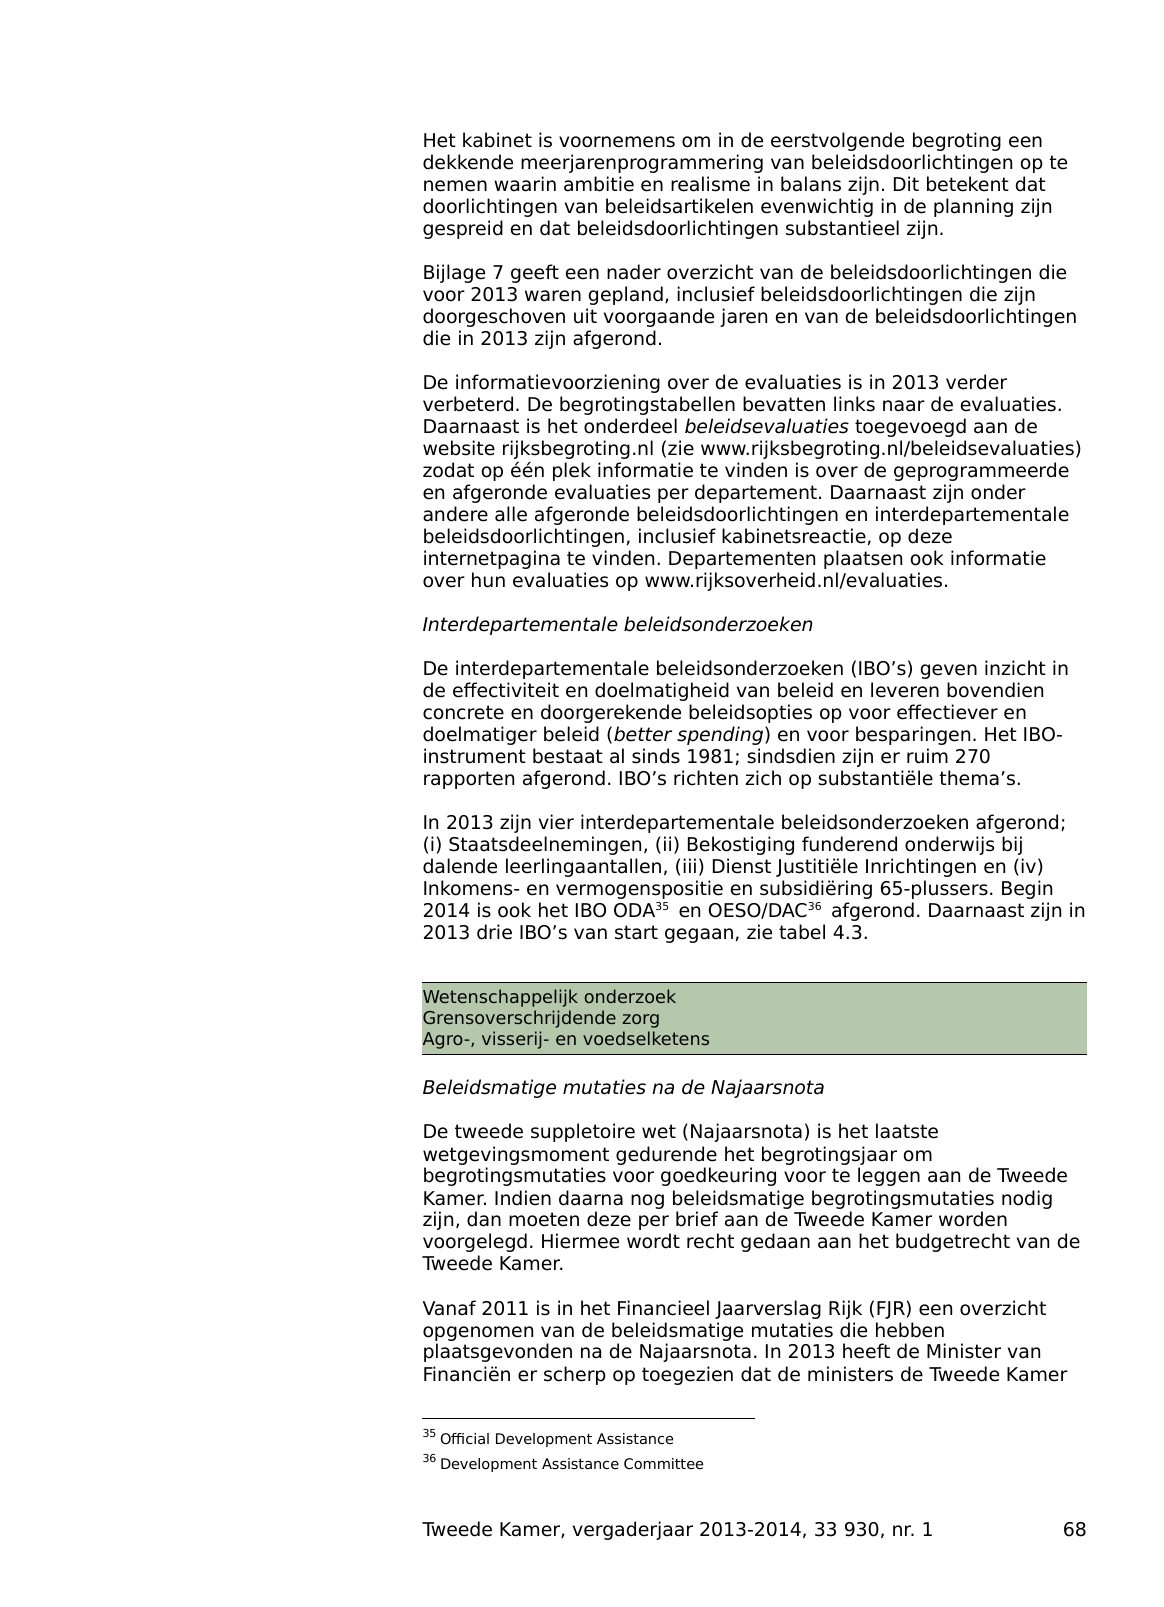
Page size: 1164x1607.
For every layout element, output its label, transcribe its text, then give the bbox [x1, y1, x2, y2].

text De informatievoorziening over de evaluaties is in 2013 verder verbeterd. De begrotingstabellen bevatten links naar de evaluaties. Daarnaast is het onderdeel beleidsevaluaties toegevoegd aan de website rijksbegroting.nl (zie www.rijksbegroting.nl/beleidsevaluaties) zodat op één plek informatie te vinden is over de geprogrammeerde en afgeronde evaluaties per departement. Daarnaast zijn onder andere alle afgeronde beleidsdoorlichtingen en interdepartementale beleidsdoorlichtingen, inclusief kabinetsreactie, op deze internetpagina te vinden. Departementen plaatsen ook informatie over hun evaluaties op www.rijksoverheid.nl/evaluaties. [422, 372, 1087, 592]
text In 2013 zijn vier interdepartementale beleidsonderzoeken afgerond; (i) Staatsdeelnemingen, (ii) Bekostiging funderend onderwijs bij dalende leerlingaantallen, (iii) Dienst Justitiële Inrichtingen en (iv) Inkomens- en vermogenspositie en subsidiëring 65-plussers. Begin 2014 is ook het IBO ODA en OESO/DAC afgerond. Daarnaast zijn in 2013 drie IBO’s van start gegaan, zie tabel 4.3. [422, 812, 1087, 944]
text De interdepartementale beleidsonderzoeken (IBO’s) geven inzicht in de effectiviteit en doelmatigheid van beleid en leveren bovendien concrete en doorgerekende beleidsopties op voor effectiever en doelmatiger beleid (better spending) en voor besparingen. Het IBO-instrument bestaat al sinds 1981; sindsdien zijn er ruim 270 rapporten afgerond. IBO’s richten zich op substantiële thema’s. [422, 658, 1087, 790]
subtitle Beleidsmatige mutaties na de Najaarsnota [422, 1077, 1087, 1099]
text Development Assistance Committee [422, 1452, 1087, 1474]
text Vanaf 2011 is in het Financieel Jaarverslag Rijk (FJR) een overzicht opgenomen van de beleidsmatige mutaties die hebben plaatsgevonden na de Najaarsnota. In 2013 heeft de Minister van Financiën er scherp op toegezien dat de ministers de Tweede Kamer [422, 1297, 1087, 1385]
text Bijlage 7 geeft een nader overzicht van de beleidsdoorlichtingen die voor 2013 waren gepland, inclusief beleidsdoorlichtingen die zijn doorgeschoven uit voorgaande jaren en van de beleidsdoorlichtingen die in 2013 zijn afgerond. [422, 262, 1087, 350]
text Official Development Assistance [422, 1427, 1087, 1449]
table_header Tabel 4.3 Interdepartementale beleidsonderzoeken, ronde 2013–2014 [422, 966, 1087, 982]
text De tweede suppletoire wet (Najaarsnota) is het laatste wetgevingsmoment gedurende het begrotingsjaar om begrotingsmutaties voor goedkeuring voor te leggen aan de Tweede Kamer. Indien daarna nog beleidsmatige begrotingsmutaties nodig zijn, dan moeten deze per brief aan de Tweede Kamer worden voorgelegd. Hiermee wordt recht gedaan aan het budgetrecht van de Tweede Kamer. [422, 1121, 1087, 1275]
text Het kabinet is voornemens om in de eerstvolgende begroting een dekkende meerjarenprogrammering van beleidsdoorlichtingen op te nemen waarin ambitie en realisme in balans zijn. Dit betekent dat doorlichtingen van beleidsartikelen evenwichtig in de planning zijn gespreid en dat beleidsdoorlichtingen substantieel zijn. [422, 130, 1087, 240]
table_cell Wetenschappelijk onderzoek Grensoverschrijdende zorg Agro-, visserij- en voedselketens [422, 983, 1087, 1054]
subtitle Interdepartementale beleidsonderzoeken [422, 614, 1087, 636]
